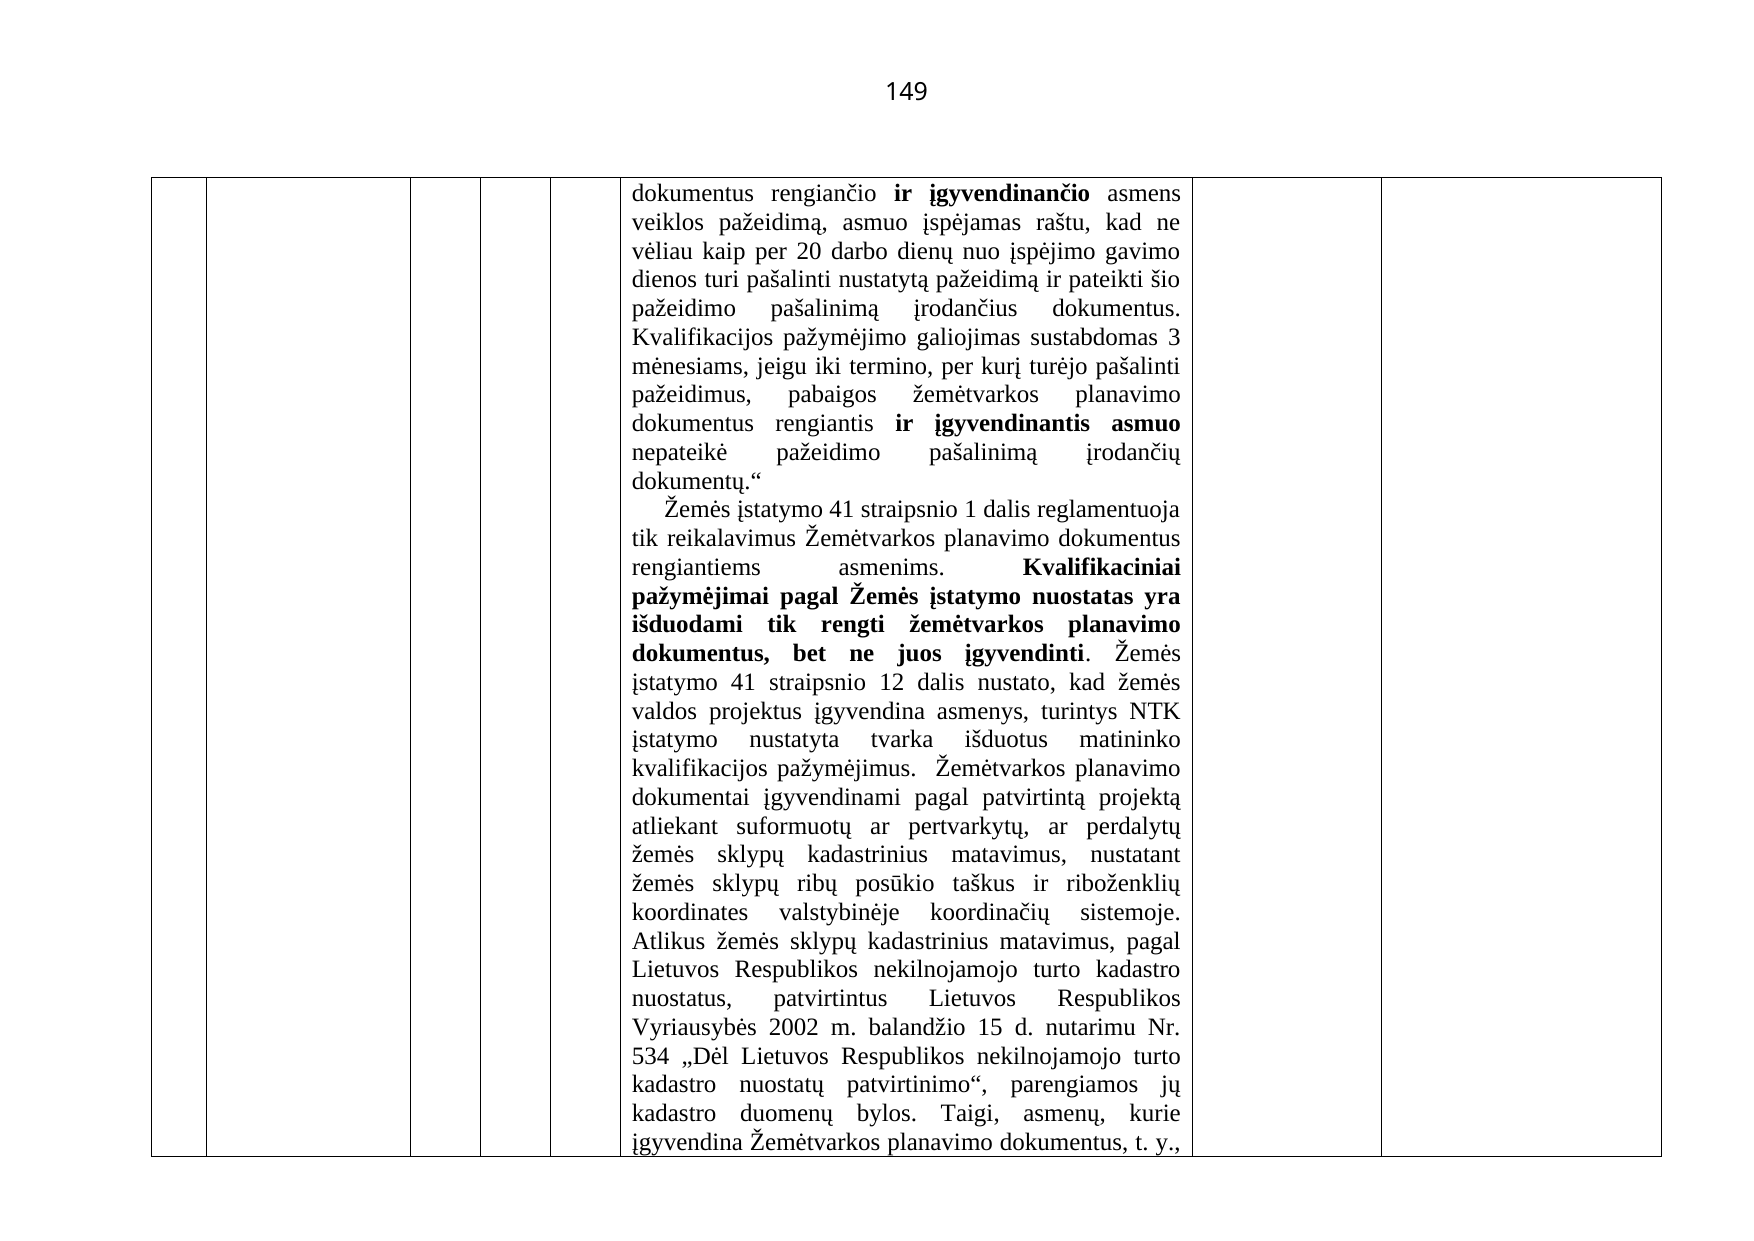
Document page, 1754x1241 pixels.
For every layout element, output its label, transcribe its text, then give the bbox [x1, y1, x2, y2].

table_cell [1382, 178, 1661, 1156]
table_cell [551, 178, 620, 1156]
table_cell [481, 178, 550, 1156]
table_cell [207, 178, 410, 1156]
table_cell dokumentus rengiančio ir įgyvendinančio asmens veiklos pažeidimą, asmuo įspėjamas raštu, kad ne vėliau kaip per 20 darbo dienų nuo įspėjimo gavimo dienos turi pašalinti nustatytą pažeidimą ir pateikti šio pažeidimo pašalinimą įrodančius dokumentus. Kvalifikacijos pažymėjimo galiojimas sustabdomas 3 mėnesiams, jeigu iki termino, per kurį turėjo pašalinti pažeidimus, pabaigos žemėtvarkos planavimo dokumentus rengiantis ir įgyvendinantis asmuo nepateikė pažeidimo pašalinimą įrodančių dokumentų.“ Žemės įstatymo 41 straipsnio 1 dalis reglamentuoja tik reikalavimus Žemėtvarkos planavimo dokumentus rengiantiems asmenims. Kvalifikaciniai pažymėjimai pagal Žemės įstatymo nuostatas yra išduodami tik rengti žemėtvarkos planavimo dokumentus, bet ne juos įgyvendinti. Žemės įstatymo 41 straipsnio 12 dalis nustato, kad žemės valdos projektus įgyvendina asmenys, turintys NTK įstatymo nustatyta tvarka išduotus matininko kvalifikacijos pažymėjimus. Žemėtvarkos planavimo dokumentai įgyvendinami pagal patvirtintą projektą atliekant suformuotų ar pertvarkytų, ar perdalytų žemės sklypų kadastrinius matavimus, nustatant žemės sklypų ribų posūkio taškus ir riboženklių koordinates valstybinėje koordinačių sistemoje. Atlikus žemės sklypų kadastrinius matavimus, pagal Lietuvos Respublikos nekilnojamojo turto kadastro nuostatus, patvirtintus Lietuvos Respublikos Vyriausybės 2002 m. balandžio 15 d. nutarimu Nr. 534 „Dėl Lietuvos Respublikos nekilnojamojo turto kadastro nuostatų patvirtinimo“, parengiamos jų kadastro duomenų bylos. Taigi, asmenų, kurie įgyvendina Žemėtvarkos planavimo dokumentus, t. y., [621, 178, 1192, 1156]
table_cell [411, 178, 480, 1156]
table_cell [152, 178, 206, 1156]
table_cell [1193, 178, 1381, 1156]
